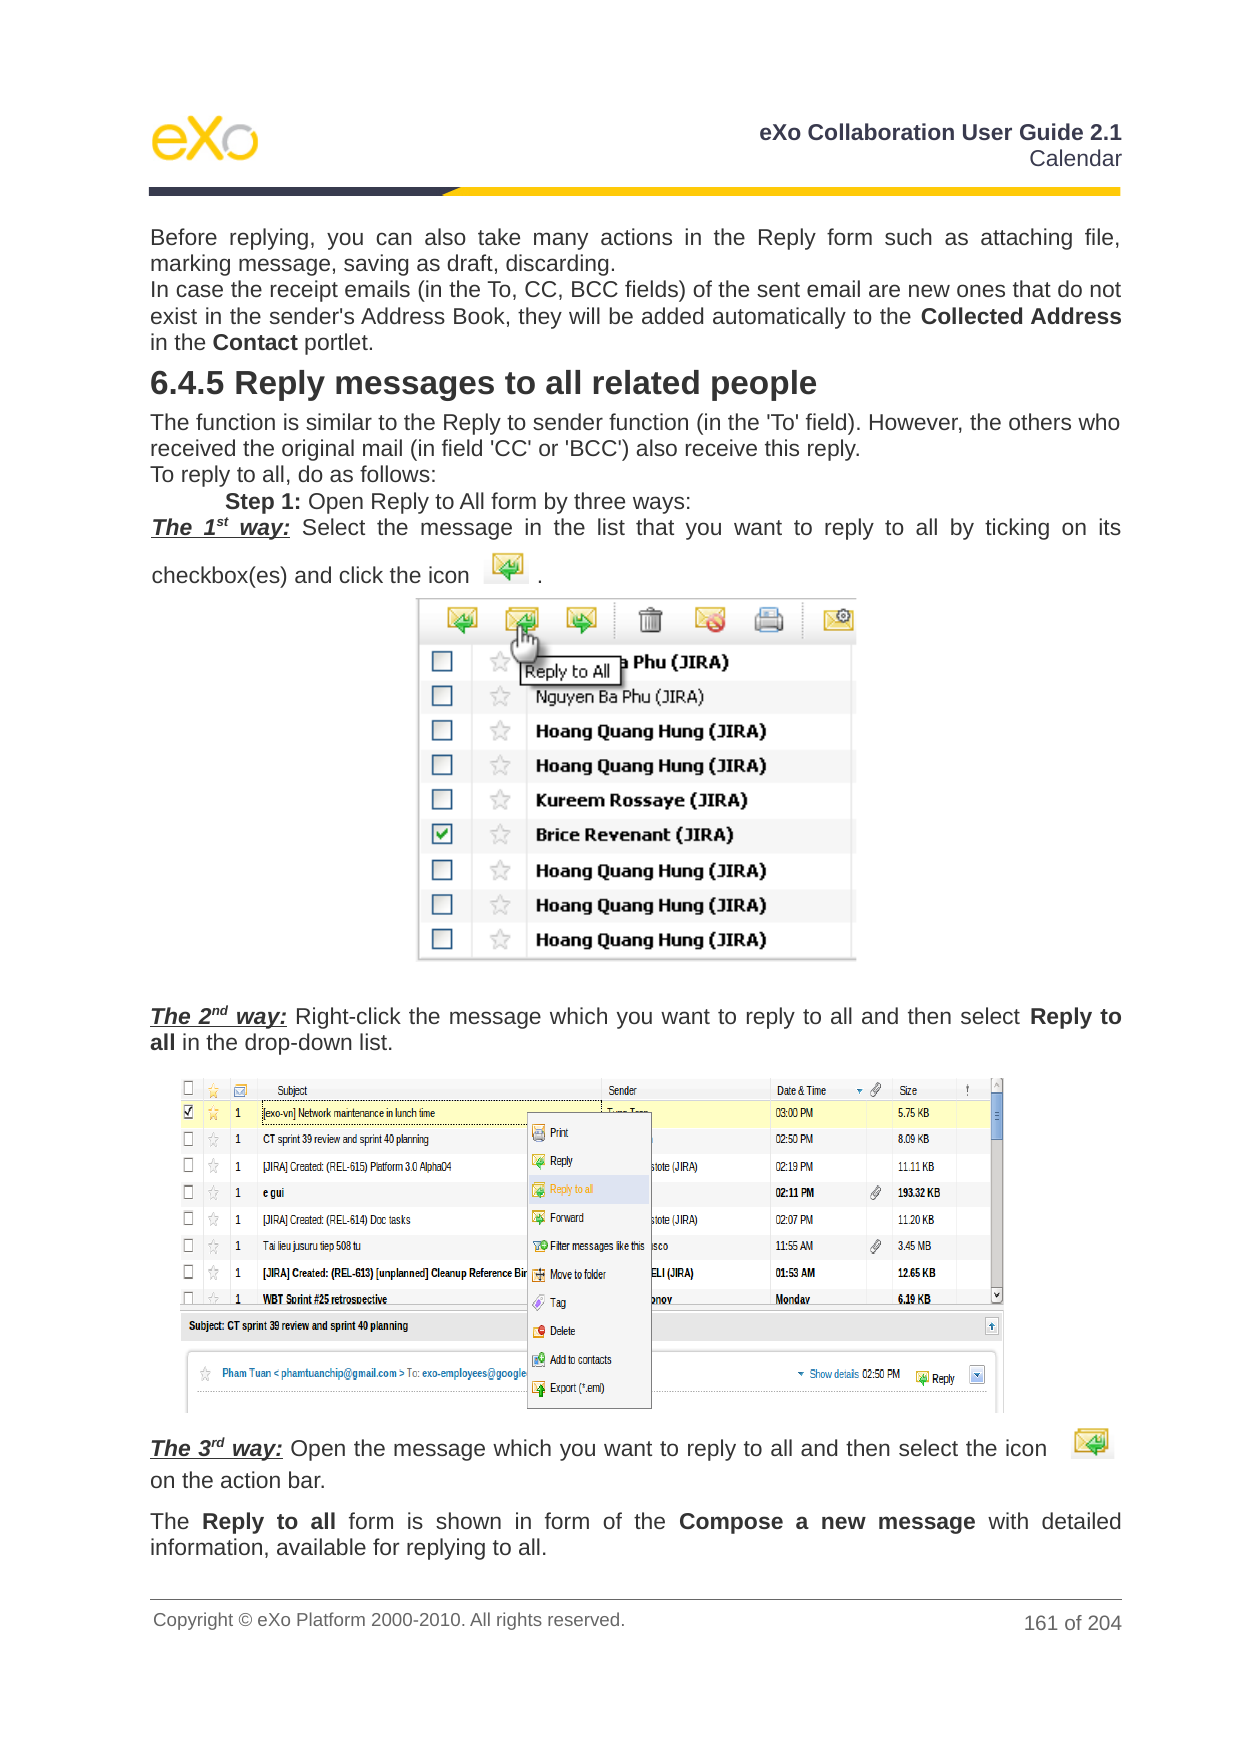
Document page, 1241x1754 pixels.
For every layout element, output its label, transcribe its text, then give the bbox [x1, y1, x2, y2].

subtitle Reply messages to all related people [150, 363, 1122, 401]
text To reply to all, do as follows: [150, 461, 1122, 488]
list The 1st way: Select the message in the list that you want to reply to all by ticking on its checkbox(es) and click the icon . [114, 514, 1122, 591]
picture [415, 598, 857, 962]
picture [148, 187, 1121, 196]
picture [1070, 1427, 1115, 1459]
list Step 1: Open Reply to All form by three ways: [187, 488, 1122, 514]
text The function is similar to the Reply to sender function (in the 'To' field). However, the others who received the original mail (in field 'CC' or 'BCC') also receive this reply. [150, 409, 1122, 461]
text The 3rd way: Open the message which you want to reply to all and then select the icon on the action bar. [150, 1071, 1122, 1493]
text Before replying, you can also take many actions in the Reply form such as attaching file, marking message, saving as draft, discarding. [150, 223, 1122, 276]
picture [180, 1078, 1004, 1413]
text The 2nd way: Right-click the message which you want to reply to all and then select Reply to all in the drop-down list. [150, 1003, 1122, 1056]
picture [152, 115, 259, 161]
text The Reply to all form is shown in form of the Compose a new message with detailed information, available for replying to all. [150, 1508, 1122, 1561]
text In case the receipt emails (in the To, CC, BCC fields) of the sent email are new ones that do not exist in the sender's Address Book, they will be added automatically to the Collected Address in the Contact portlet. [150, 276, 1122, 355]
picture [483, 548, 529, 584]
